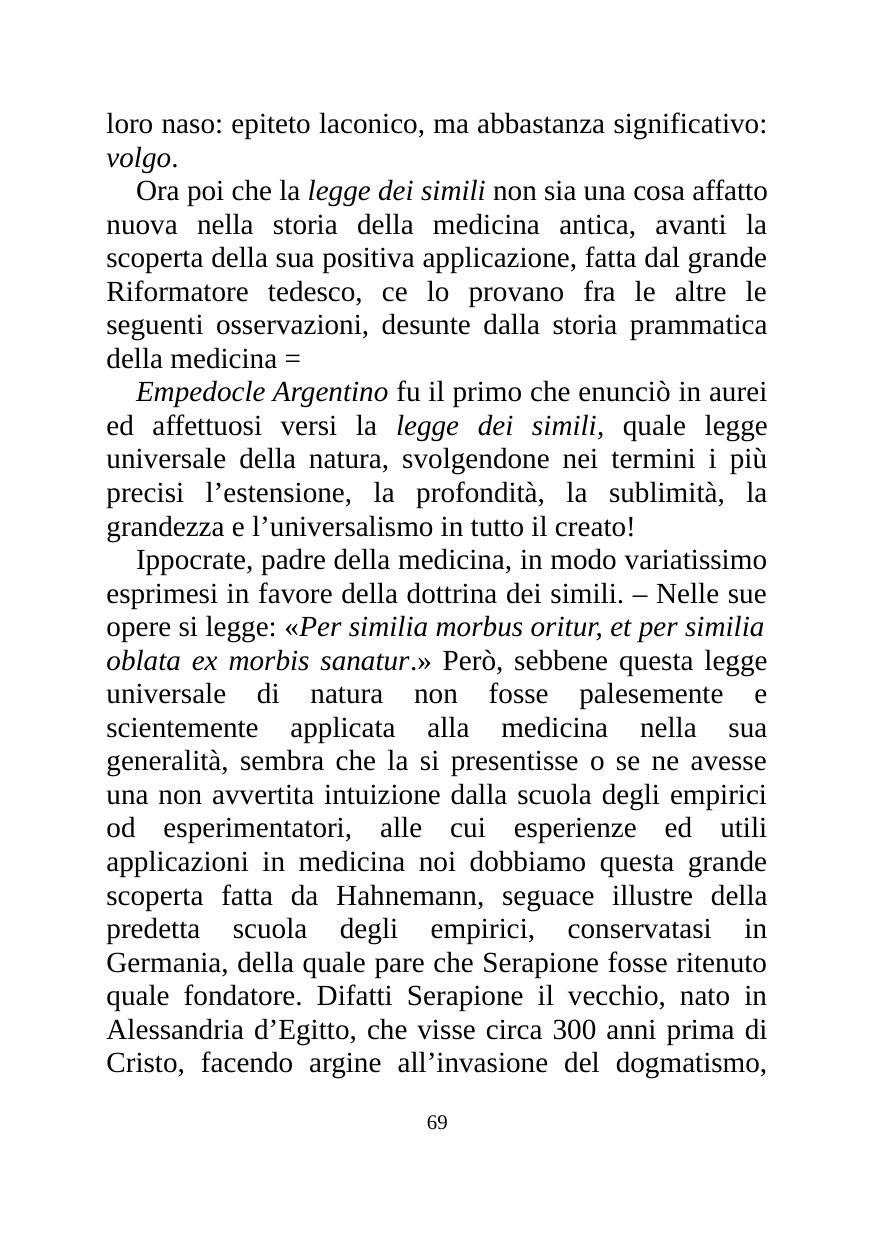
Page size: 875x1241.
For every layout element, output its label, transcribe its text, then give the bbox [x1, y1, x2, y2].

text loro naso: epiteto laconico, ma abbastanza significativo: volgo. [106, 106, 768, 173]
text Ippocrate, padre della medicina, in modo variatissimo esprimesi in favore della dottrina dei simili. – Nelle sue opere si legge: «Per similia morbus oritur, et per similia oblata ex morbis sanatur.» Però, sebbene questa legge universale di natura non fosse palesemente e scientemente applicata alla medicina nella sua generalità, sembra che la si presentisse o se ne avesse una non avvertita intuizione dalla scuola degli empirici od esperimentatori, alle cui esperienze ed utili applicazioni in medicina noi dobbiamo questa grande scoperta fatta da Hahnemann, seguace illustre della predetta scuola degli empirici, conservatasi in Germania, della quale pare che Serapione fosse ritenuto quale fondatore. Difatti Serapione il vecchio, nato in Alessandria d’Egitto, che visse circa 300 anni prima di Cristo, facendo argine all’invasione del dogmatismo, [106, 542, 768, 1079]
text Ora poi che la legge dei simili non sia una cosa affatto nuova nella storia della medicina antica, avanti la scoperta della sua positiva applicazione, fatta dal grande Riformatore tedesco, ce lo provano fra le altre le seguenti osservazioni, desunte dalla storia prammatica della medicina = [106, 173, 768, 374]
text Empedocle Argentino fu il primo che enunciò in aurei ed affettuosi versi la legge dei simili, quale legge universale della natura, svolgendone nei termini i più precisi l’estensione, la profondità, la sublimità, la grandezza e l’universalismo in tutto il creato! [106, 374, 768, 542]
